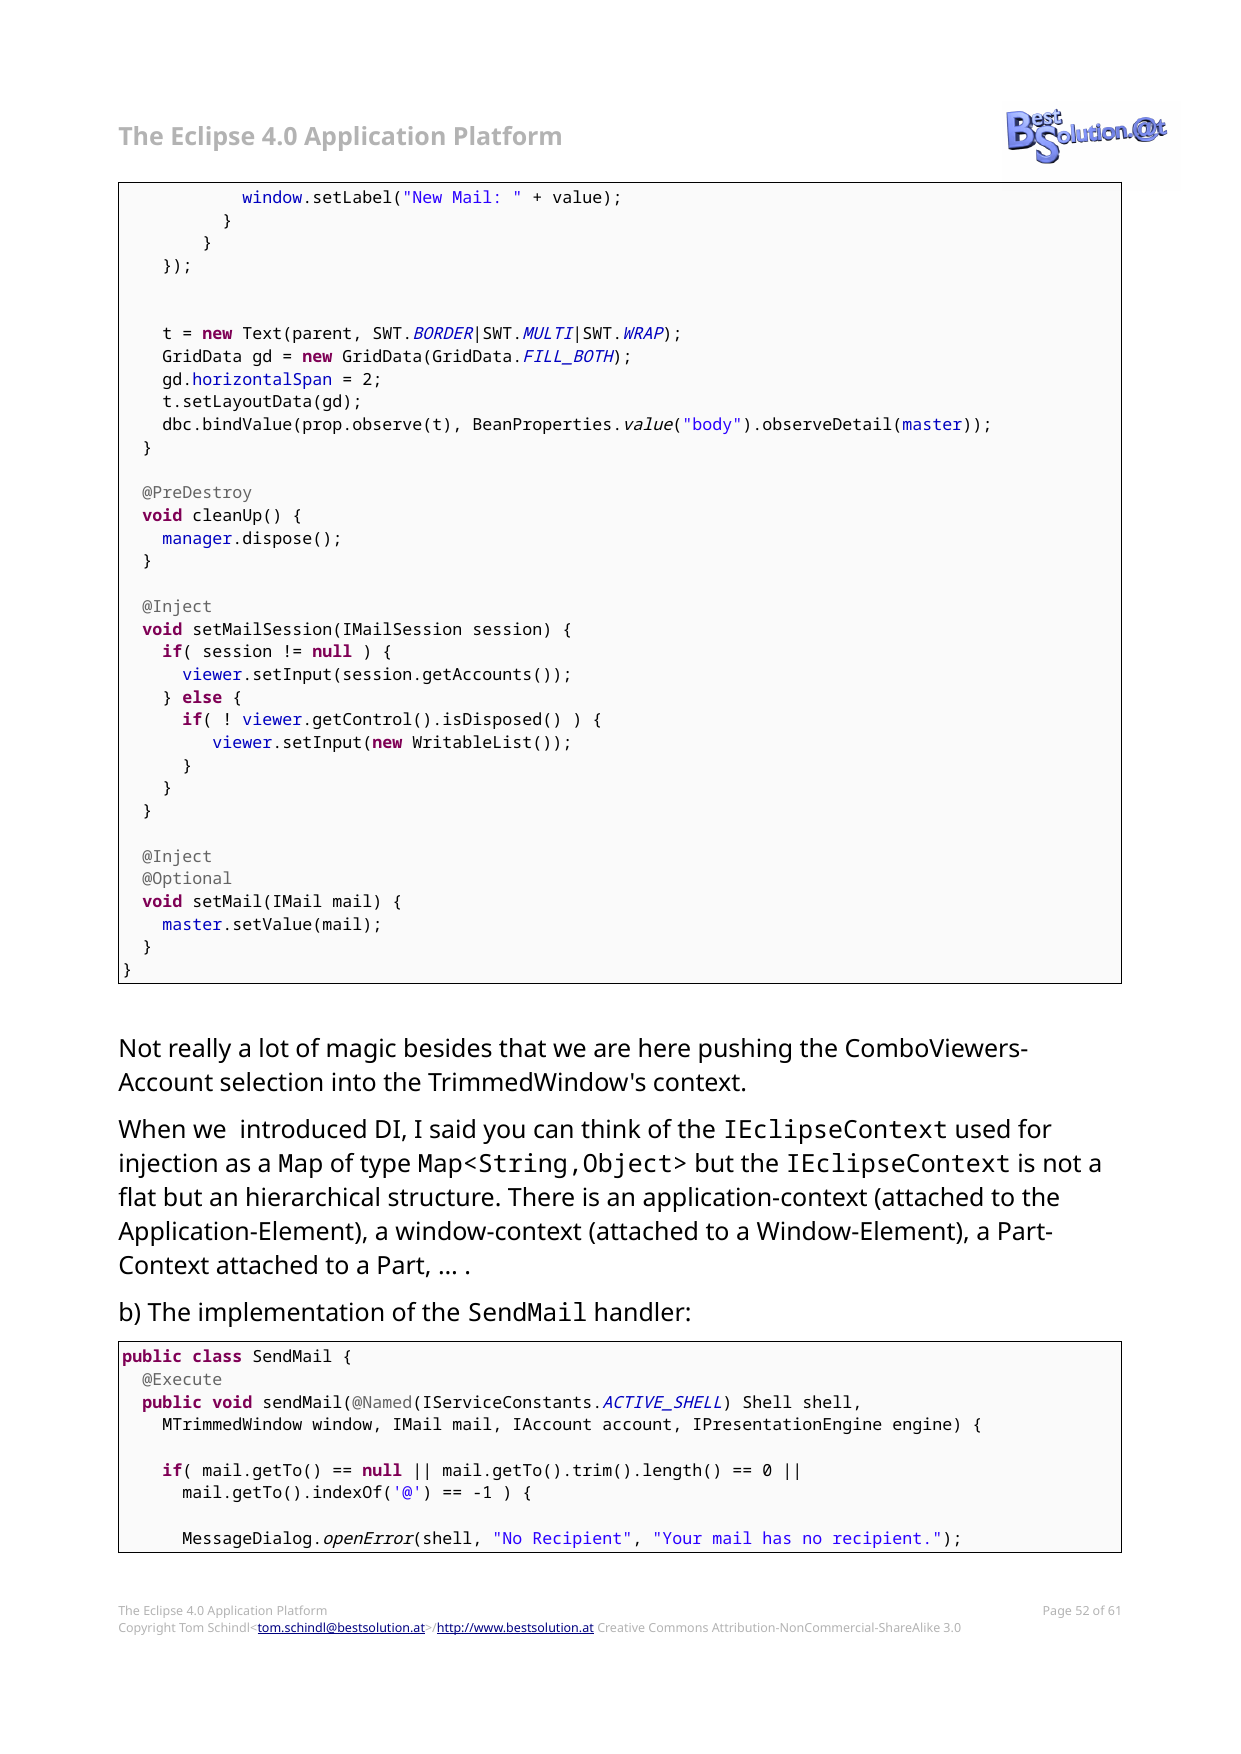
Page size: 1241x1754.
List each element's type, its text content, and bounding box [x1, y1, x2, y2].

text Not really a lot of magic besides that we are here pushing the ComboViewers-Account selection into the TrimmedWindow's context. [118, 1031, 1122, 1099]
text @PreDestroy [119, 477, 1121, 499]
text void cleanUp() { [119, 499, 1121, 522]
text @Inject [119, 840, 1121, 863]
text } [119, 954, 1121, 983]
text } [119, 931, 1121, 954]
text @Optional [119, 863, 1121, 886]
text master.setValue(mail); [119, 908, 1121, 931]
text window.setLabel("New Mail: " + value); } } }); [119, 183, 1121, 272]
text } [119, 749, 1121, 772]
text void setMail(IMail mail) { [119, 886, 1121, 908]
text t.setLayoutData(gd); [119, 386, 1121, 409]
text if( mail.getTo() == null || mail.getTo().trim().length() == 0 || mail.getTo().indexOf('@') == -1 ) { [119, 1454, 1121, 1523]
text } [119, 431, 1121, 454]
text @Inject [119, 590, 1121, 613]
text if( session != null ) { [119, 636, 1121, 658]
text void setMailSession(IMailSession session) { [119, 613, 1121, 636]
text GridData gd = new GridData(GridData.FILL_BOTH); [119, 341, 1121, 363]
text public void sendMail(@Named(IServiceConstants.ACTIVE_SHELL) Shell shell, MTrimmedWindow window, IMail mail, IAccount account, IPresentationEngine engine) { [119, 1386, 1121, 1454]
text } else { [119, 681, 1121, 704]
text b) The implementation of the SendMail handler: [118, 1294, 1122, 1328]
text @Execute [119, 1364, 1121, 1386]
text public class SendMail { [119, 1342, 1121, 1364]
text } [119, 545, 1121, 568]
text if( ! viewer.getControl().isDisposed() ) { [119, 704, 1121, 727]
text MessageDialog.openError(shell, "No Recipient", "Your mail has no recipient."); [119, 1523, 1121, 1552]
text viewer.setInput(new WritableList()); [119, 727, 1121, 749]
text gd.horizontalSpan = 2; [119, 363, 1121, 386]
text t = new Text(parent, SWT.BORDER|SWT.MULTI|SWT.WRAP); [119, 318, 1121, 341]
text manager.dispose(); [119, 522, 1121, 545]
text } [119, 795, 1121, 817]
picture [1002, 101, 1181, 191]
text viewer.setInput(session.getAccounts()); [119, 658, 1121, 681]
text When we introduced DI, I said you can think of the IEclipseContext used for injection as a Map of type Map<String,Object> but the IEclipseContext is not a flat but an hierarchical structure. There is an application-context (attached to the Application-Element), a window-context (attached to a Window-Element), a Part-Context attached to a Part, … . [118, 1112, 1122, 1282]
text } [119, 772, 1121, 795]
text dbc.bindValue(prop.observe(t), BeanProperties.value("body").observeDetail(master)); [119, 409, 1121, 431]
